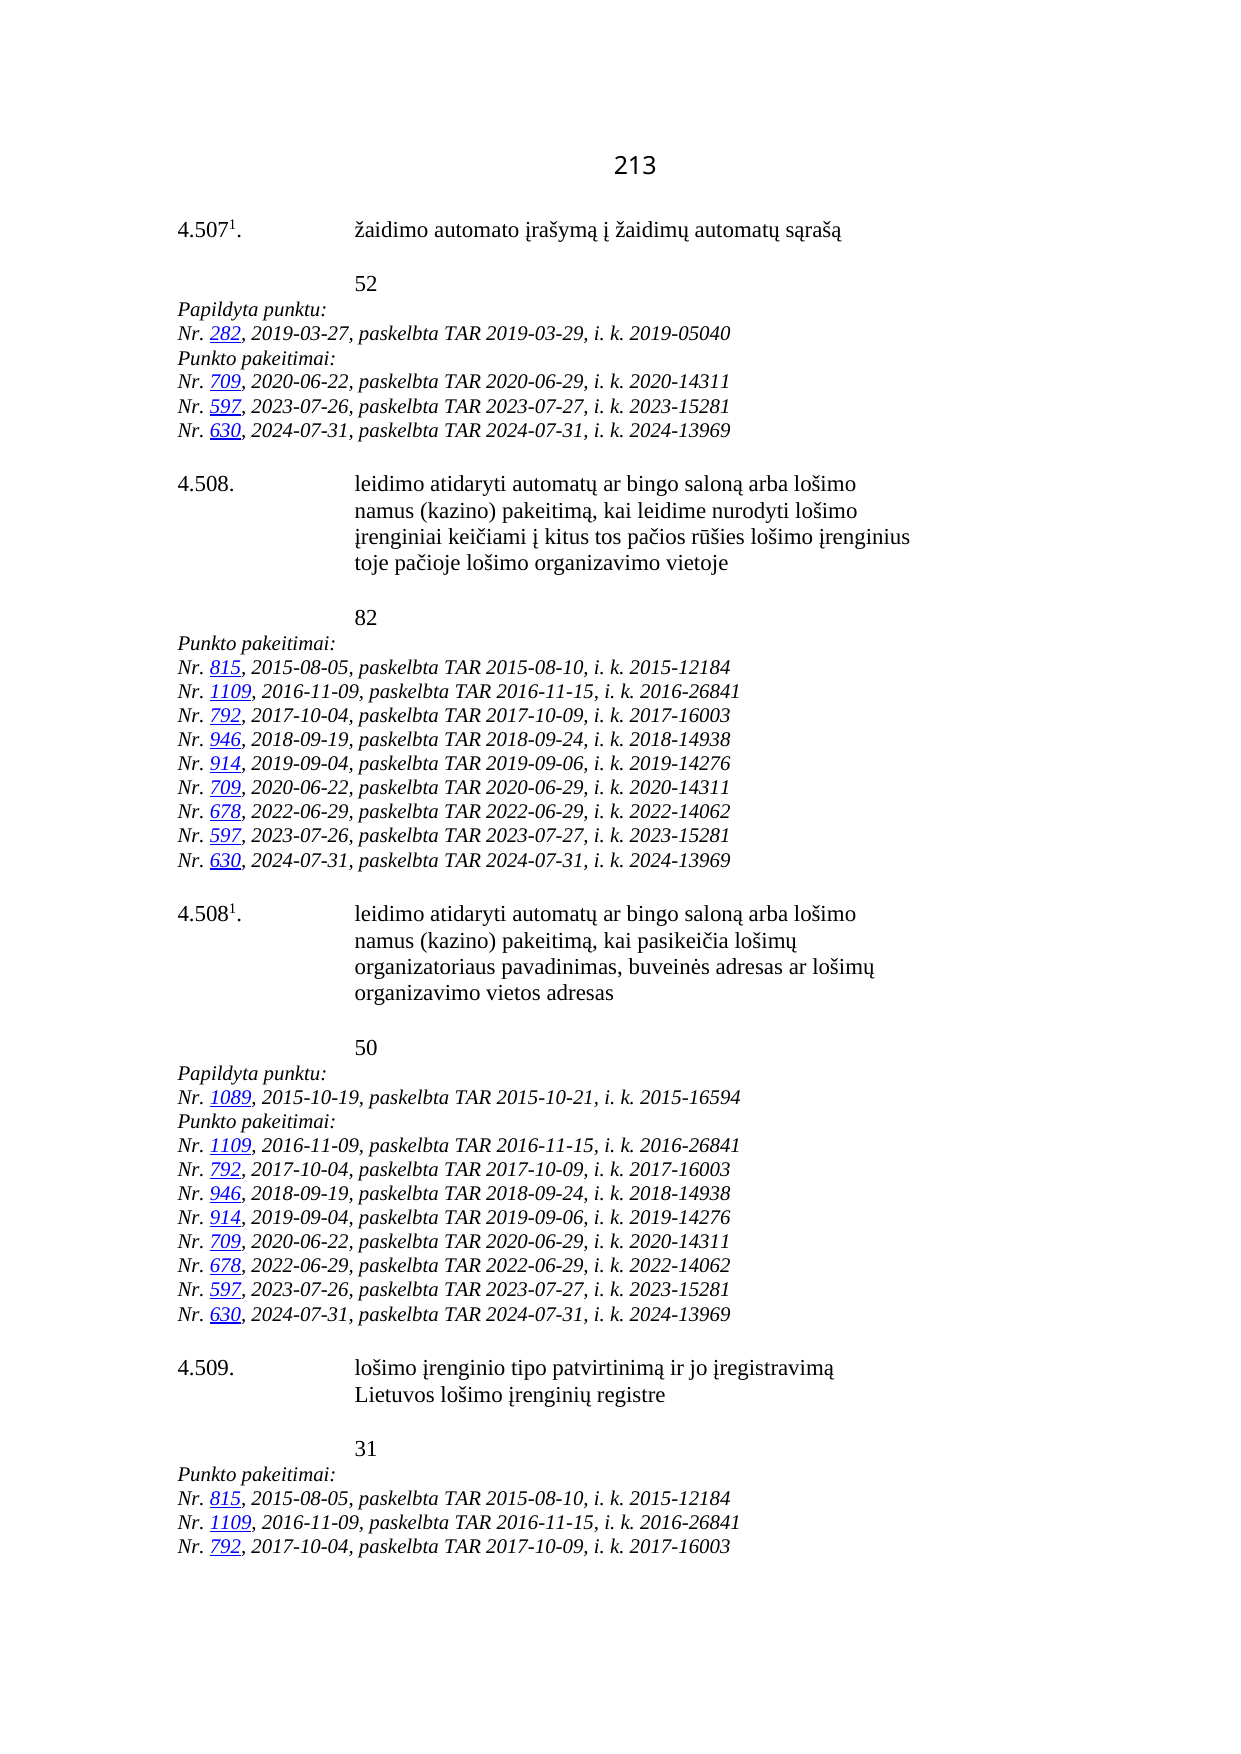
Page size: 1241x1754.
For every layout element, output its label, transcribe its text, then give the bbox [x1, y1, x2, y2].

text Nr. 815, 2015-08-05, paskelbta TAR 2015-08-10, i. k. 2015-12184 [177, 655, 1092, 679]
text Papildyta punktu: [177, 297, 1092, 321]
text Nr. 630, 2024-07-31, paskelbta TAR 2024-07-31, i. k. 2024-13969 [177, 847, 1092, 872]
text Nr. 946, 2018-09-19, paskelbta TAR 2018-09-24, i. k. 2018-14938 [177, 727, 1092, 751]
text Nr. 678, 2022-06-29, paskelbta TAR 2022-06-29, i. k. 2022-14062 [177, 1253, 1092, 1277]
text Nr. 815, 2015-08-05, paskelbta TAR 2015-08-10, i. k. 2015-12184 [177, 1486, 1092, 1510]
text Nr. 630, 2024-07-31, paskelbta TAR 2024-07-31, i. k. 2024-13969 [177, 1301, 1092, 1326]
text Nr. 792, 2017-10-04, paskelbta TAR 2017-10-09, i. k. 2017-16003 [177, 1157, 1092, 1181]
text Papildyta punktu: [177, 1061, 1092, 1085]
text Punkto pakeitimai: [177, 345, 1092, 369]
text Nr. 597, 2023-07-26, paskelbta TAR 2023-07-27, i. k. 2023-15281 [177, 823, 1092, 847]
text Nr. 630, 2024-07-31, paskelbta TAR 2024-07-31, i. k. 2024-13969 [177, 418, 1092, 442]
text 4.5081. leidimo atidaryti automatų ar bingo saloną arba lošimo namus (kazino) pakeitimą, kai pasikeičia lošimų organizatoriaus pavadinimas, buveinės adresas ar lošimų organizavimo vietos adresas 50 [177, 900, 915, 1061]
text Nr. 709, 2020-06-22, paskelbta TAR 2020-06-29, i. k. 2020-14311 [177, 1229, 1092, 1253]
text Nr. 946, 2018-09-19, paskelbta TAR 2018-09-24, i. k. 2018-14938 [177, 1181, 1092, 1205]
text Nr. 282, 2019-03-27, paskelbta TAR 2019-03-29, i. k. 2019-05040 [177, 321, 1092, 345]
text Nr. 914, 2019-09-04, paskelbta TAR 2019-09-06, i. k. 2019-14276 [177, 751, 1092, 775]
text Nr. 1109, 2016-11-09, paskelbta TAR 2016-11-15, i. k. 2016-26841 [177, 1510, 1092, 1534]
text 4.508. leidimo atidaryti automatų ar bingo saloną arba lošimo namus (kazino) pakeitimą, kai leidime nurodyti lošimo įrenginiai keičiami į kitus tos pačios rūšies lošimo įrenginius toje pačioje lošimo organizavimo vietoje 82 [177, 470, 915, 631]
text Nr. 597, 2023-07-26, paskelbta TAR 2023-07-27, i. k. 2023-15281 [177, 1277, 1092, 1301]
text Punkto pakeitimai: [177, 1109, 1092, 1133]
text Nr. 678, 2022-06-29, paskelbta TAR 2022-06-29, i. k. 2022-14062 [177, 799, 1092, 823]
text Nr. 1109, 2016-11-09, paskelbta TAR 2016-11-15, i. k. 2016-26841 [177, 1133, 1092, 1157]
text Nr. 709, 2020-06-22, paskelbta TAR 2020-06-29, i. k. 2020-14311 [177, 369, 1092, 393]
text Punkto pakeitimai: [177, 631, 1092, 655]
text 4.5071. žaidimo automato įrašymą į žaidimų automatų sąrašą 52 [177, 216, 915, 297]
text Nr. 709, 2020-06-22, paskelbta TAR 2020-06-29, i. k. 2020-14311 [177, 775, 1092, 799]
text Nr. 1109, 2016-11-09, paskelbta TAR 2016-11-15, i. k. 2016-26841 [177, 679, 1092, 703]
text Nr. 792, 2017-10-04, paskelbta TAR 2017-10-09, i. k. 2017-16003 [177, 1534, 1092, 1558]
text Nr. 597, 2023-07-26, paskelbta TAR 2023-07-27, i. k. 2023-15281 [177, 393, 1092, 418]
text Nr. 792, 2017-10-04, paskelbta TAR 2017-10-09, i. k. 2017-16003 [177, 703, 1092, 727]
text 4.509. lošimo įrenginio tipo patvirtinimą ir jo įregistravimą Lietuvos lošimo įrenginių registre 31 [177, 1354, 915, 1462]
text Nr. 914, 2019-09-04, paskelbta TAR 2019-09-06, i. k. 2019-14276 [177, 1205, 1092, 1229]
text Nr. 1089, 2015-10-19, paskelbta TAR 2015-10-21, i. k. 2015-16594 [177, 1085, 1092, 1109]
text Punkto pakeitimai: [177, 1462, 1092, 1486]
